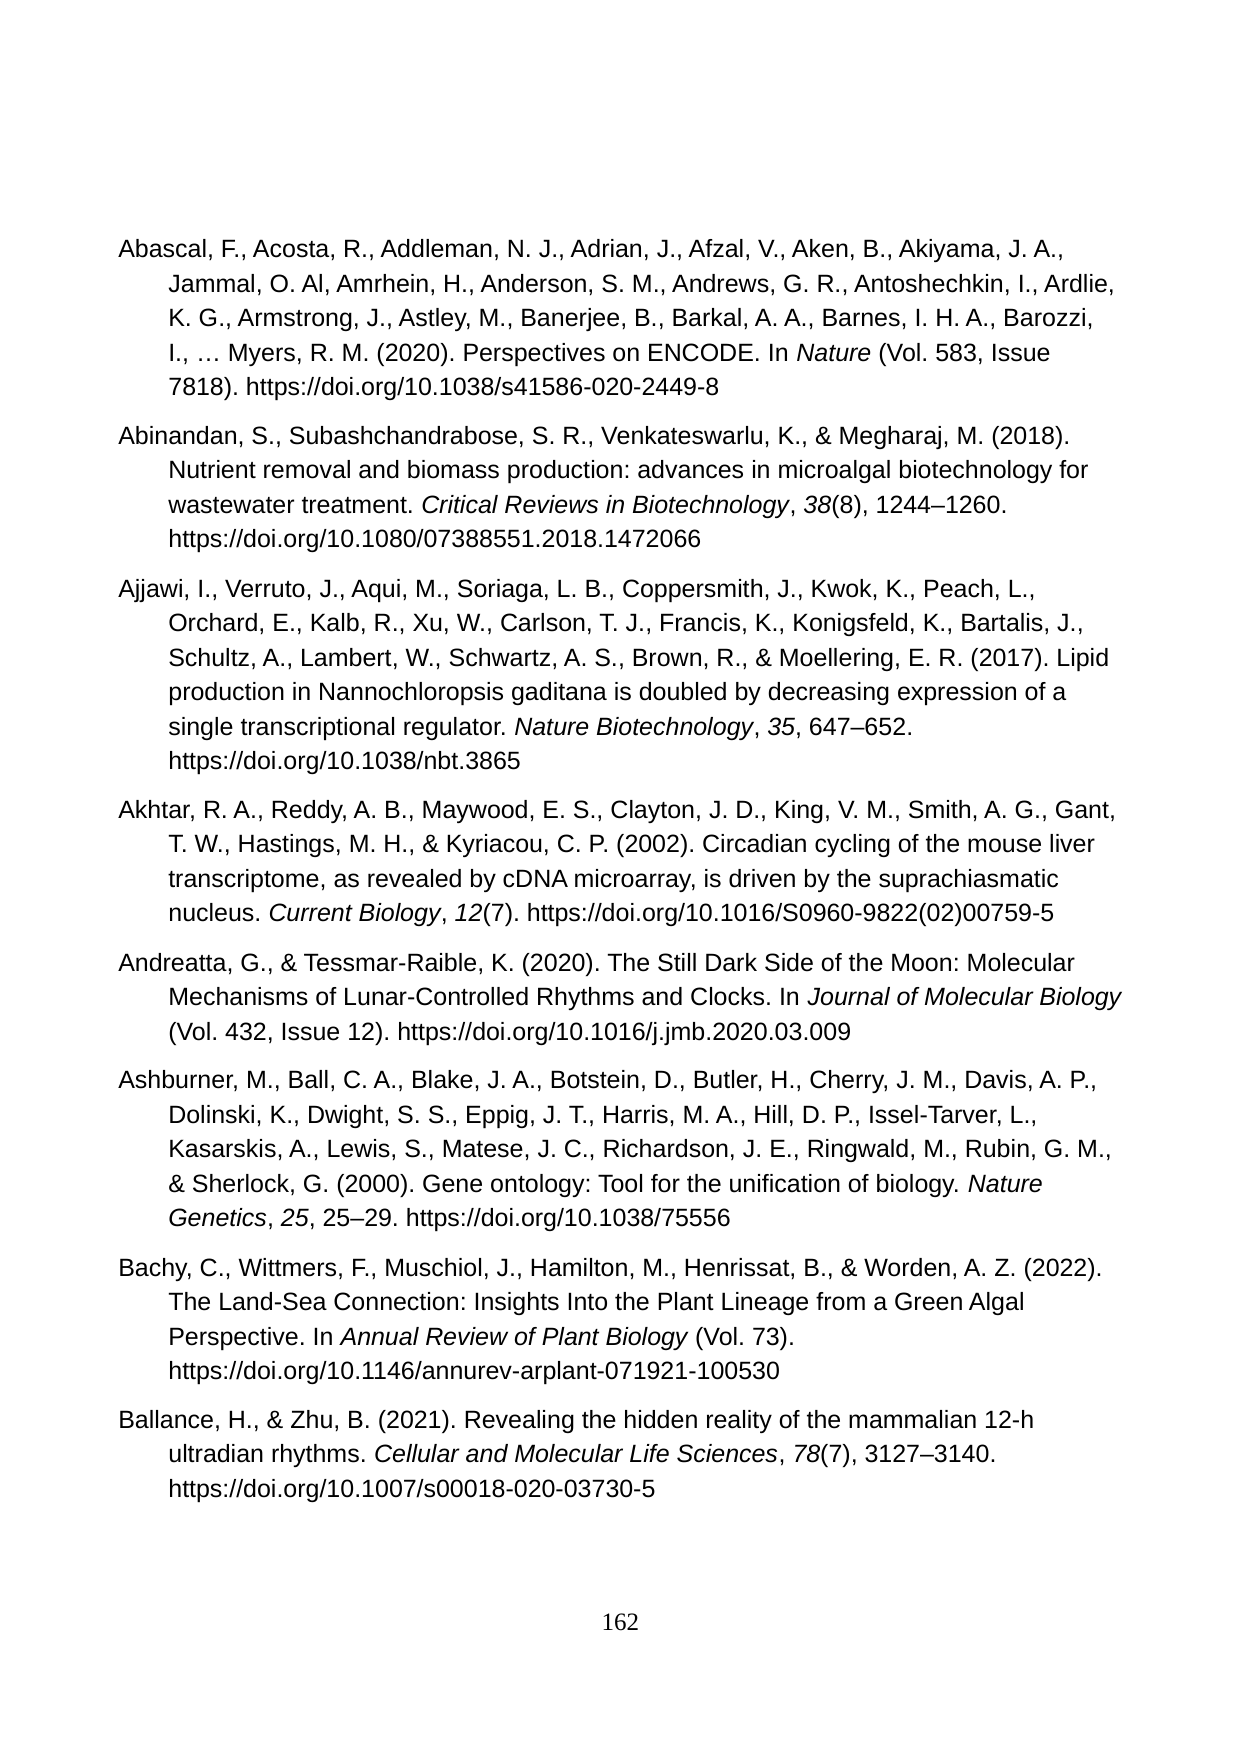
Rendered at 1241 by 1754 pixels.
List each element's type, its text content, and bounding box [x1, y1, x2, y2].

text Abinandan, S., Subashchandrabose, S. R., Venkateswarlu, K., & Megharaj, M. (2018). Nutrient removal and biomass production: advances in microalgal biotechnology for wastewater treatment. Critical Reviews in Biotechnology, 38(8), 1244–1260. https://doi.org/10.1080/07388551.2018.1472066 [118, 421, 1122, 553]
text Andreatta, G., & Tessmar-Raible, K. (2020). The Still Dark Side of the Moon: Molecular Mechanisms of Lunar-Controlled Rhythms and Clocks. In Journal of Molecular Biology (Vol. 432, Issue 12). https://doi.org/10.1016/j.jmb.2020.03.009 [118, 947, 1122, 1045]
text Ashburner, M., Ball, C. A., Blake, J. A., Botstein, D., Butler, H., Cherry, J. M., Davis, A. P., Dolinski, K., Dwight, S. S., Eppig, J. T., Harris, M. A., Hill, D. P., Issel-Tarver, L., Kasarskis, A., Lewis, S., Matese, J. C., Richardson, J. E., Ringwald, M., Rubin, G. M., & Sherlock, G. (2000). Gene ontology: Tool for the unification of biology. Nature Genetics, 25, 25–29. https://doi.org/10.1038/75556 [118, 1066, 1122, 1232]
text Ajjawi, I., Verruto, J., Aqui, M., Soriaga, L. B., Coppersmith, J., Kwok, K., Peach, L., Orchard, E., Kalb, R., Xu, W., Carlson, T. J., Francis, K., Konigsfeld, K., Bartalis, J., Schultz, A., Lambert, W., Schwartz, A. S., Brown, R., & Moellering, E. R. (2017). Lipid production in Nannochloropsis gaditana is doubled by decreasing expression of a single transcriptional regulator. Nature Biotechnology, 35, 647–652. https://doi.org/10.1038/nbt.3865 [118, 573, 1122, 775]
text Abascal, F., Acosta, R., Addleman, N. J., Adrian, J., Afzal, V., Aken, B., Akiyama, J. A., Jammal, O. Al, Amrhein, H., Anderson, S. M., Andrews, G. R., Antoshechkin, I., Ardlie, K. G., Armstrong, J., Astley, M., Banerjee, B., Barkal, A. A., Barnes, I. H. A., Barozzi, I., … Myers, R. M. (2020). Perspectives on ENCODE. In Nature (Vol. 583, Issue 7818). https://doi.org/10.1038/s41586-020-2449-8 [118, 234, 1122, 401]
text Ballance, H., & Zhu, B. (2021). Revealing the hidden reality of the mammalian 12-h ultradian rhythms. Cellular and Molecular Life Sciences, 78(7), 3127–3140. https://doi.org/10.1007/s00018-020-03730-5 [118, 1405, 1122, 1503]
text Bachy, C., Wittmers, F., Muschiol, J., Hamilton, M., Henrissat, B., & Worden, A. Z. (2022). The Land-Sea Connection: Insights Into the Plant Lineage from a Green Algal Perspective. In Annual Review of Plant Biology (Vol. 73). https://doi.org/10.1146/annurev-arplant-071921-100530 [118, 1252, 1122, 1385]
text Akhtar, R. A., Reddy, A. B., Maywood, E. S., Clayton, J. D., King, V. M., Smith, A. G., Gant, T. W., Hastings, M. H., & Kyriacou, C. P. (2002). Circadian cycling of the mouse liver transcriptome, as revealed by cDNA microarray, is driven by the suprachiasmatic nucleus. Current Biology, 12(7). https://doi.org/10.1016/S0960-9822(02)00759-5 [118, 795, 1122, 927]
